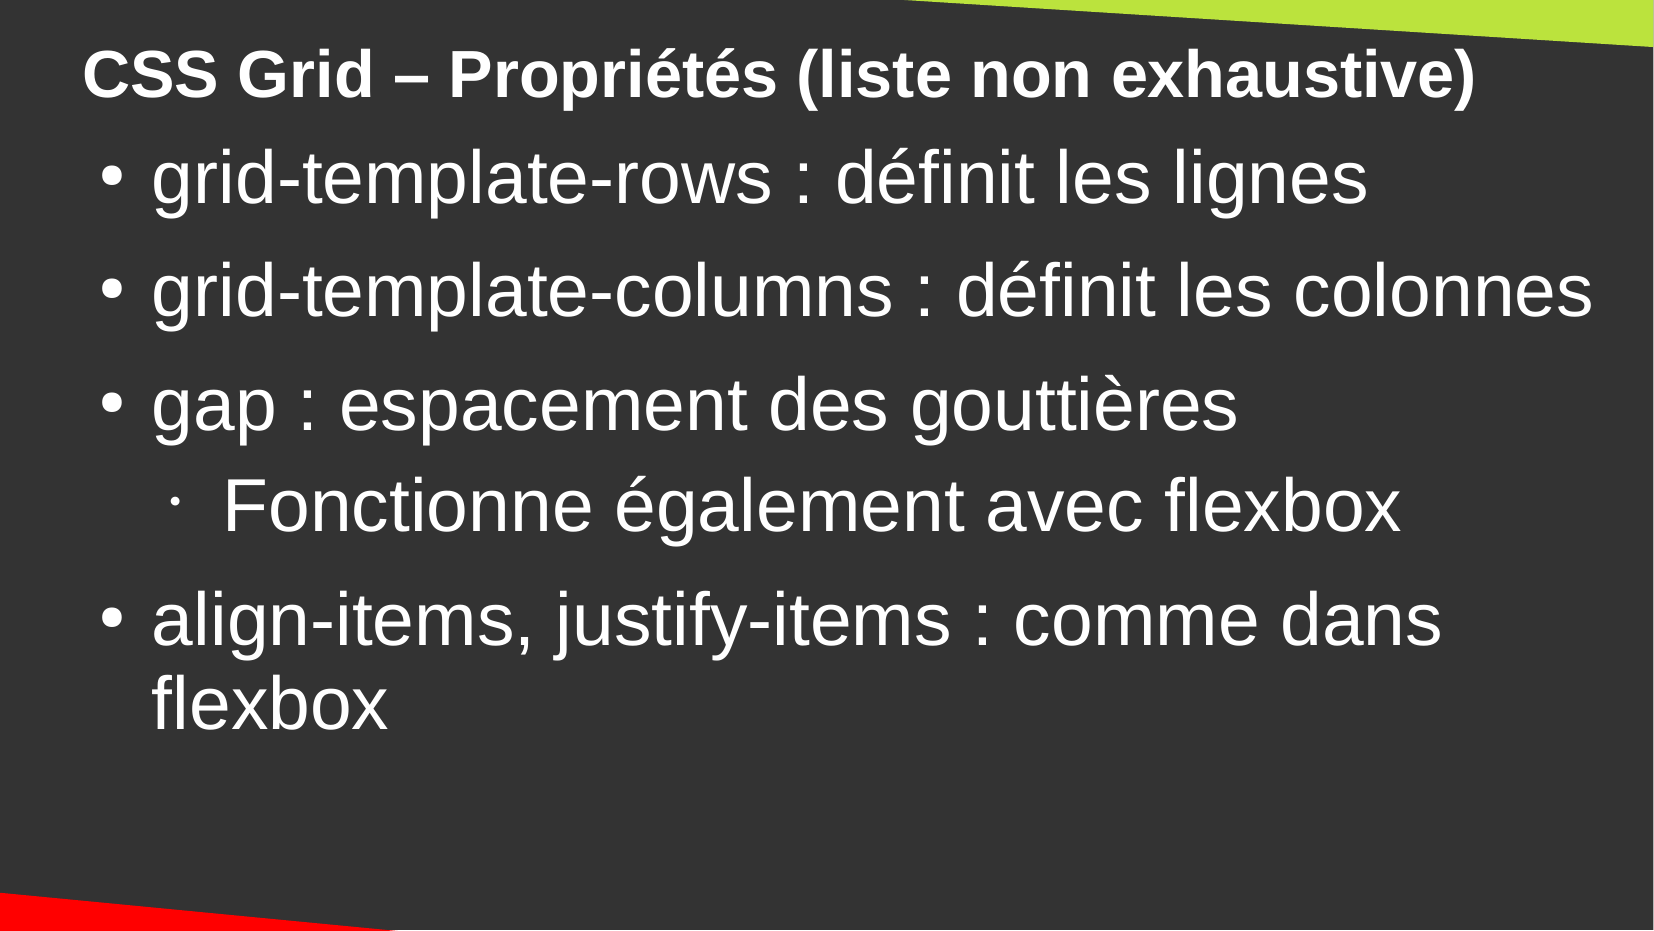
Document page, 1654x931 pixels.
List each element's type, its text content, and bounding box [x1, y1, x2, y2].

list grid-template-rows : définit les lignes grid-template-columns : définit les colonnes gap : espacement des gouttières Fonctionne également avec flexbox align-items, justify-items : comme dans flexbox [80, 135, 1620, 827]
text_box [904, 0, 1654, 48]
title CSS Grid – Propriétés (liste non exhaustive) [82, 37, 1571, 114]
text_box [0, 892, 398, 931]
